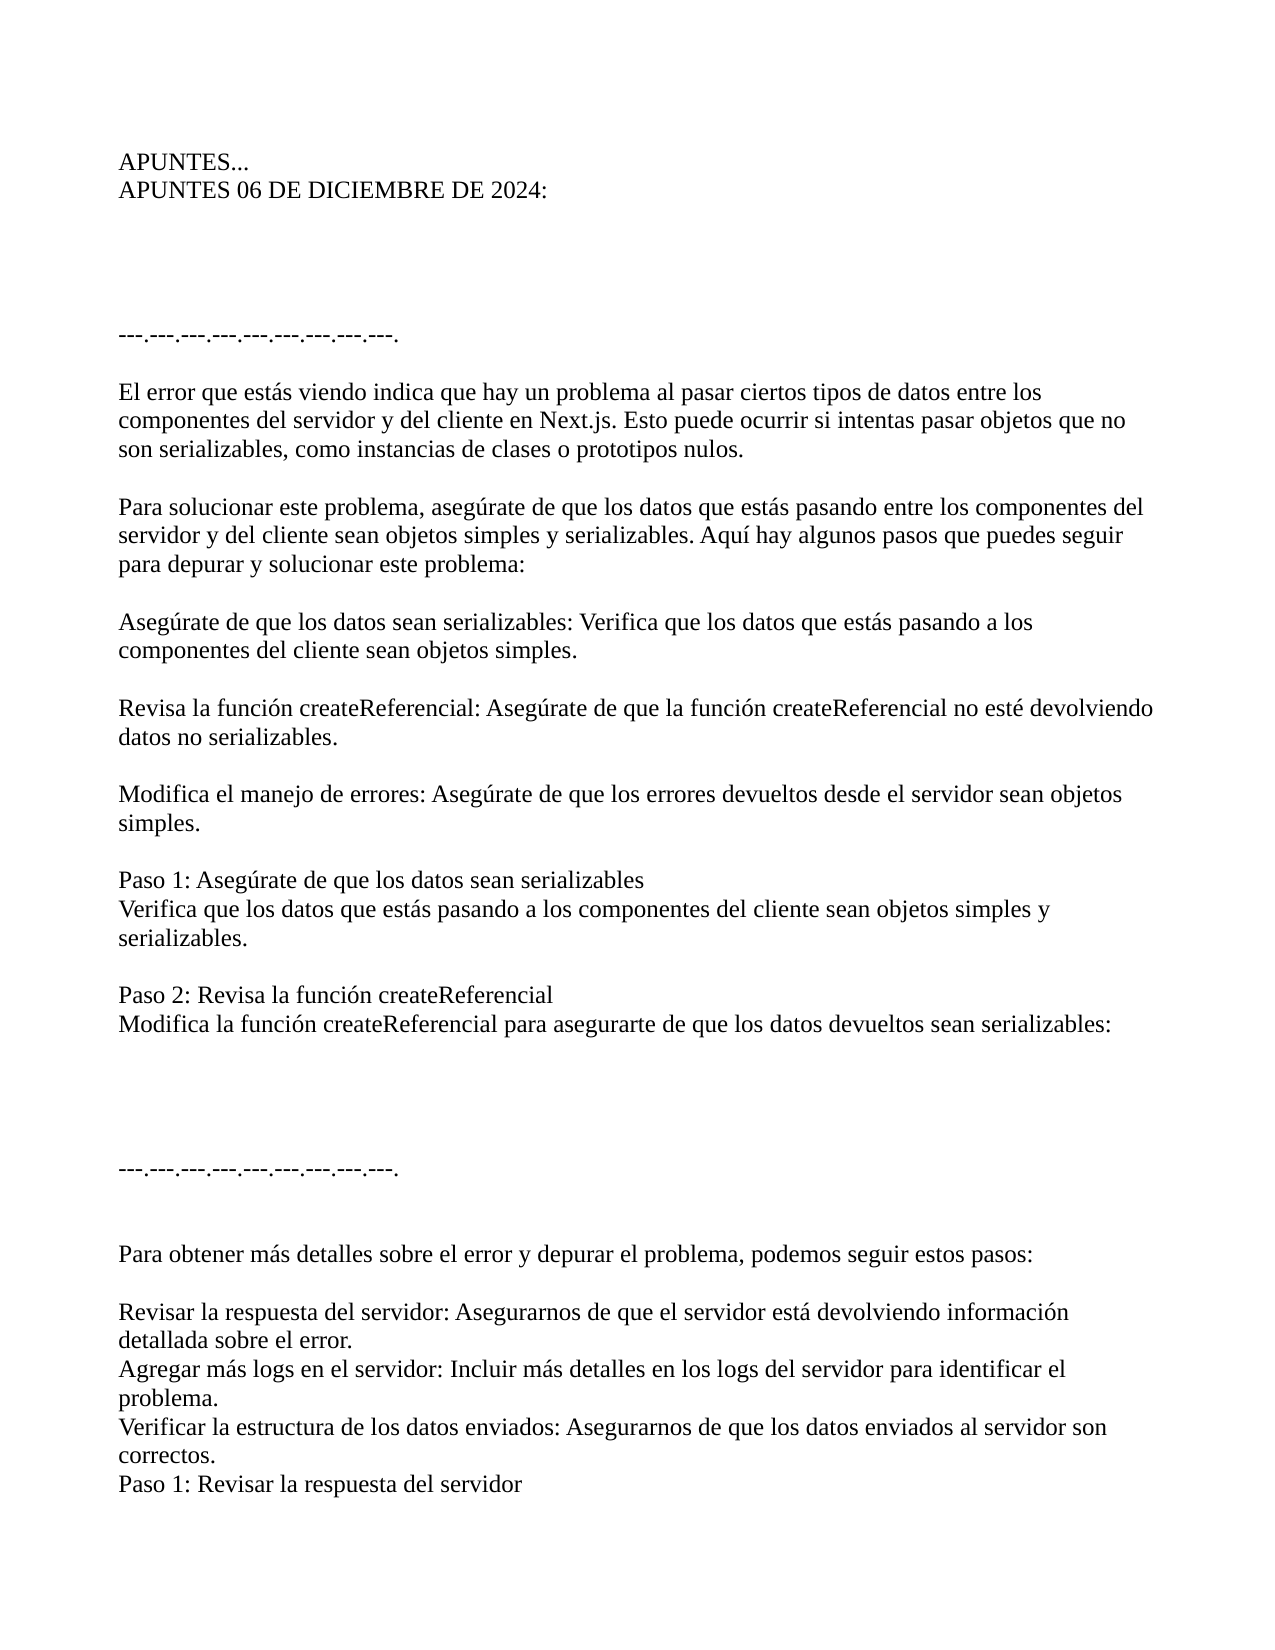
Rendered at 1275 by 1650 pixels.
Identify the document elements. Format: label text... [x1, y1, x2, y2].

text APUNTES... [118, 147, 1157, 176]
text Para obtener más detalles sobre el error y depurar el problema, podemos seguir estos pasos: [118, 1239, 1157, 1268]
text Modifica la función createReferencial para asegurarte de que los datos devueltos sean serializables: [118, 1009, 1157, 1038]
text Agregar más logs en el servidor: Incluir más detalles en los logs del servidor para identificar el problema. [118, 1354, 1157, 1412]
text Verificar la estructura de los datos enviados: Asegurarnos de que los datos enviados al servidor son correctos. [118, 1412, 1157, 1469]
text Modifica el manejo de errores: Asegúrate de que los errores devueltos desde el servidor sean objetos simples. [118, 779, 1157, 837]
text APUNTES 06 DE DICIEMBRE DE 2024: [118, 176, 1157, 204]
text ---.---.---.---.---.---.---.---.---. [118, 319, 1157, 348]
text Para solucionar este problema, asegúrate de que los datos que estás pasando entre los componentes del servidor y del cliente sean objetos simples y serializables. Aquí hay algunos pasos que puedes seguir para depurar y solucionar este problema: [118, 492, 1157, 578]
text Asegúrate de que los datos sean serializables: Verifica que los datos que estás pasando a los componentes del cliente sean objetos simples. [118, 607, 1157, 664]
text Paso 1: Asegúrate de que los datos sean serializables [118, 866, 1157, 894]
text El error que estás viendo indica que hay un problema al pasar ciertos tipos de datos entre los componentes del servidor y del cliente en Next.js. Esto puede ocurrir si intentas pasar objetos que no son serializables, como instancias de clases o prototipos nulos. [118, 377, 1157, 463]
text Verifica que los datos que estás pasando a los componentes del cliente sean objetos simples y serializables. [118, 894, 1157, 952]
text Paso 1: Revisar la respuesta del servidor [118, 1469, 1157, 1498]
text Paso 2: Revisa la función createReferencial [118, 981, 1157, 1009]
text Revisar la respuesta del servidor: Asegurarnos de que el servidor está devolviendo información detallada sobre el error. [118, 1297, 1157, 1354]
text Revisa la función createReferencial: Asegúrate de que la función createReferencial no esté devolviendo datos no serializables. [118, 693, 1157, 751]
text ---.---.---.---.---.---.---.---.---. [118, 1153, 1157, 1182]
